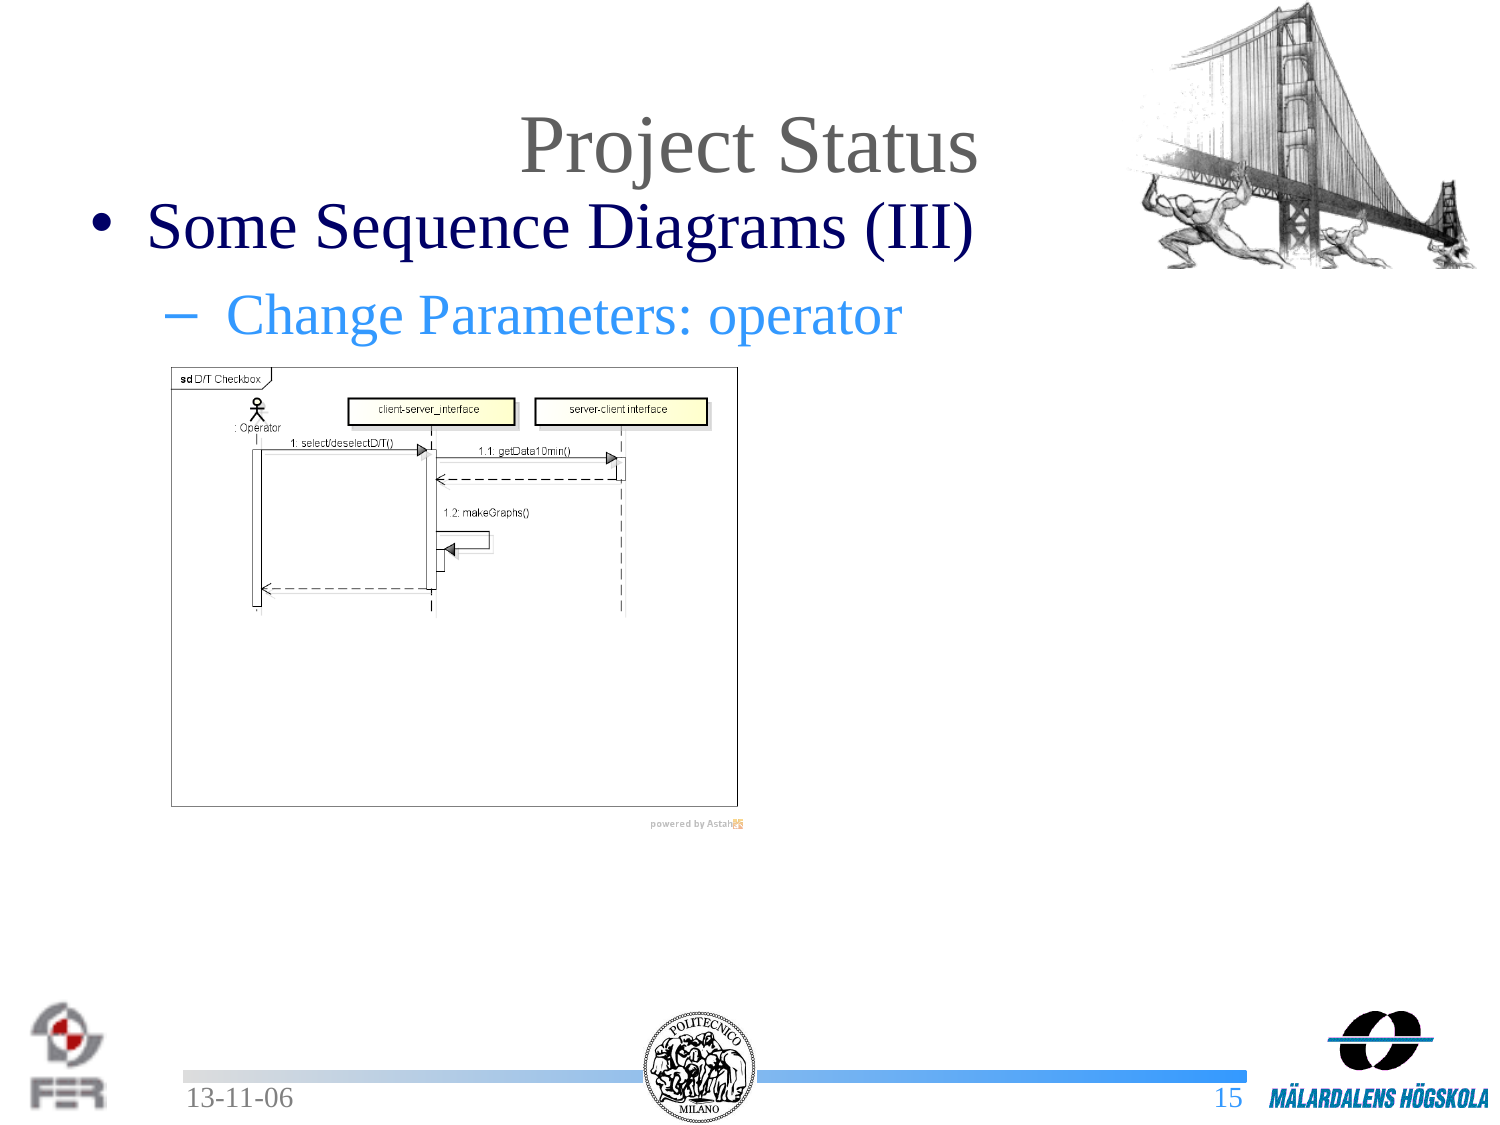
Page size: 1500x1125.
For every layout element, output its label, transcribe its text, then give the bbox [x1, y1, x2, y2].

picture [1122, 0, 1477, 269]
picture [643, 1011, 757, 1123]
title Project Status [75, 45, 1122, 173]
picture [1435, 1096, 1441, 1104]
picture [1454, 1091, 1459, 1108]
picture [1368, 1093, 1374, 1104]
text_box [1186, 1070, 1258, 1114]
list Some Sequence Diagrams (III) Change Parameters: operator [75, 173, 1426, 917]
picture [29, 987, 107, 1125]
text_box 13-11-06 [171, 1070, 396, 1114]
picture [1269, 1011, 1488, 1108]
